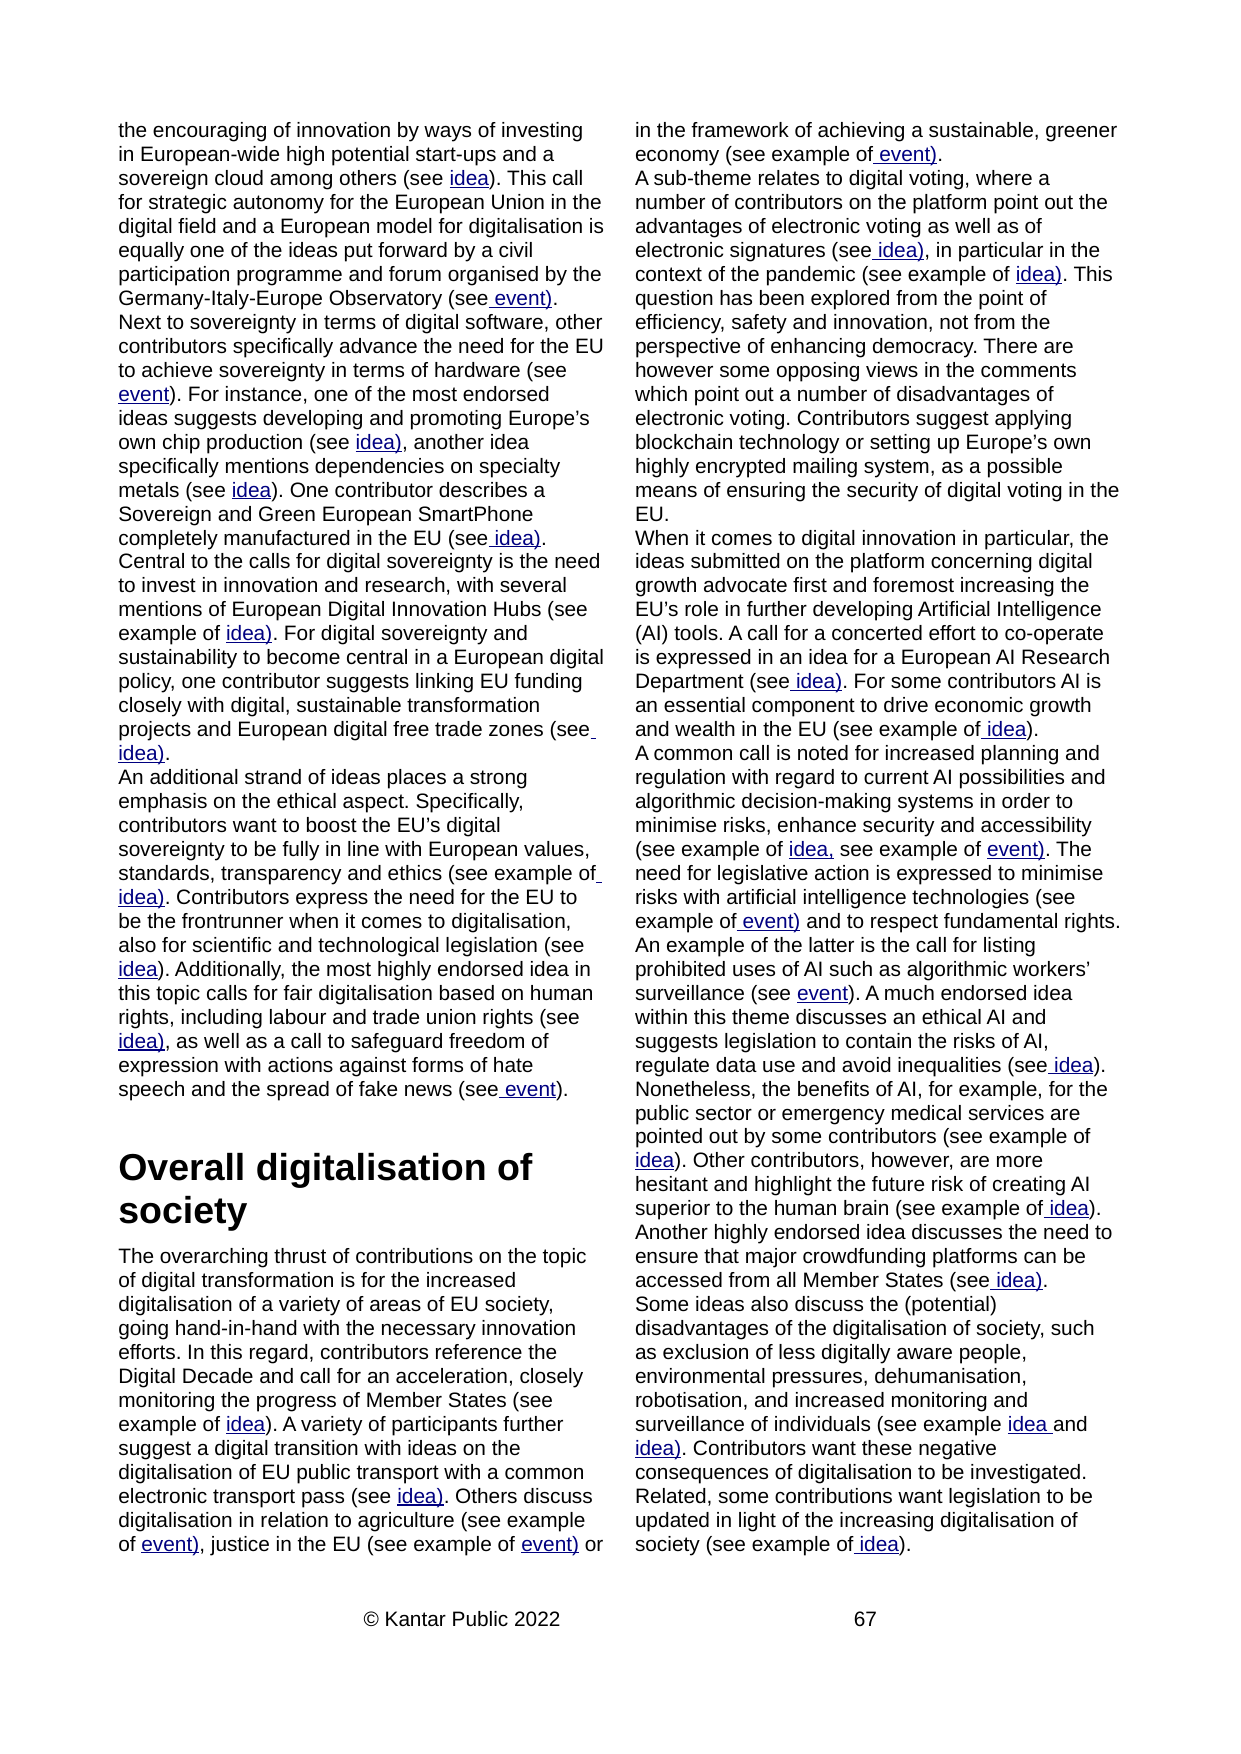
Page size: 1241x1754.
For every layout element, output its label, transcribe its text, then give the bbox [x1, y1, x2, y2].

text the encouraging of innovation by ways of investing in European-wide high potential start-ups and a sovereign cloud among others (see idea). This call for strategic autonomy for the European Union in the digital field and a European model for digitalisation is equally one of the ideas put forward by a civil participation programme and forum organised by the Germany-Italy-Europe Observatory (see event). [118, 118, 605, 310]
text Central to the calls for digital sovereignty is the need to invest in innovation and research, with several mentions of European Digital Innovation Hubs (see example of idea). For digital sovereignty and sustainability to become central in a European digital policy, one contributor suggests linking EU funding closely with digital, sustainable transformation projects and European digital free trade zones (see idea). [118, 549, 605, 765]
text Next to sovereignty in terms of digital software, other contributors specifically advance the need for the EU to achieve sovereignty in terms of hardware (see event). For instance, one of the most endorsed ideas suggests developing and promoting Europe’s own chip production (see idea), another idea specifically mentions dependencies on specialty metals (see idea). One contributor describes a Sovereign and Green European SmartPhone completely manufactured in the EU (see idea). [118, 310, 605, 549]
text An additional strand of ideas places a strong emphasis on the ethical aspect. Specifically, contributors want to boost the EU’s digital sovereignty to be fully in line with European values, standards, transparency and ethics (see example of idea). Contributors express the need for the EU to be the frontrunner when it comes to digitalisation, also for scientific and technological legislation (see idea). Additionally, the most highly endorsed idea in this topic calls for fair digitalisation based on human rights, including labour and trade union rights (see idea), as well as a call to safeguard freedom of expression with actions against forms of hate speech and the spread of fake news (see event). [118, 765, 605, 1100]
text The overarching thrust of contributions on the topic of digital transformation is for the increased digitalisation of a variety of areas of EU society, going hand-in-hand with the necessary innovation efforts. In this regard, contributors reference the Digital Decade and call for an acceleration, closely monitoring the progress of Member States (see example of idea). A variety of participants further suggest a digital transition with ideas on the digitalisation of EU public transport with a common electronic transport pass (see idea). Others discuss digitalisation in relation to agriculture (see example of event), justice in the EU (see example of event) or [118, 1244, 605, 1555]
text Another highly endorsed idea discusses the need to ensure that major crowdfunding platforms can be accessed from all Member States (see idea). [635, 1220, 1122, 1292]
text Some ideas also discuss the (potential) disadvantages of the digitalisation of society, such as exclusion of less digitally aware people, environmental pressures, dehumanisation, robotisation, and increased monitoring and surveillance of individuals (see example idea and idea). Contributors want these negative consequences of digitalisation to be investigated. Related, some contributions want legislation to be updated in light of the increasing digitalisation of society (see example of idea). [635, 1292, 1122, 1556]
text in the framework of achieving a sustainable, greener economy (see example of event). [635, 118, 1122, 166]
text When it comes to digital innovation in particular, the ideas submitted on the platform concerning digital growth advocate first and foremost increasing the EU’s role in further developing Artificial Intelligence (AI) tools. A call for a concerted effort to co-operate is expressed in an idea for a European AI Research Department (see idea). For some contributors AI is an essential component to drive economic growth and wealth in the EU (see example of idea). [635, 525, 1122, 741]
text A sub-theme relates to digital voting, where a number of contributors on the platform point out the advantages of electronic voting as well as of electronic signatures (see idea), in particular in the context of the pandemic (see example of idea). This question has been explored from the point of efficiency, safety and innovation, not from the perspective of enhancing democracy. There are however some opposing views in the comments which point out a number of disadvantages of electronic voting. Contributors suggest applying blockchain technology or setting up Europe’s own highly encrypted mailing system, as a possible means of ensuring the security of digital voting in the EU. [635, 166, 1122, 525]
text Nonetheless, the benefits of AI, for example, for the public sector or emergency medical services are pointed out by some contributors (see example of idea). Other contributors, however, are more hesitant and highlight the future risk of creating AI superior to the human brain (see example of idea). [635, 1076, 1122, 1220]
text A common call is noted for increased planning and regulation with regard to current AI possibilities and algorithmic decision-making systems in order to minimise risks, enhance security and accessibility (see example of idea, see example of event). The need for legislative action is expressed to minimise risks with artificial intelligence technologies (see example of event) and to respect fundamental rights. An example of the latter is the call for listing prohibited uses of AI such as algorithmic workers’ surveillance (see event). A much endorsed idea within this theme discusses an ethical AI and suggests legislation to contain the risks of AI, regulate data use and avoid inequalities (see idea). [635, 741, 1122, 1076]
subtitle Overall digitalisation of society [118, 1145, 605, 1231]
